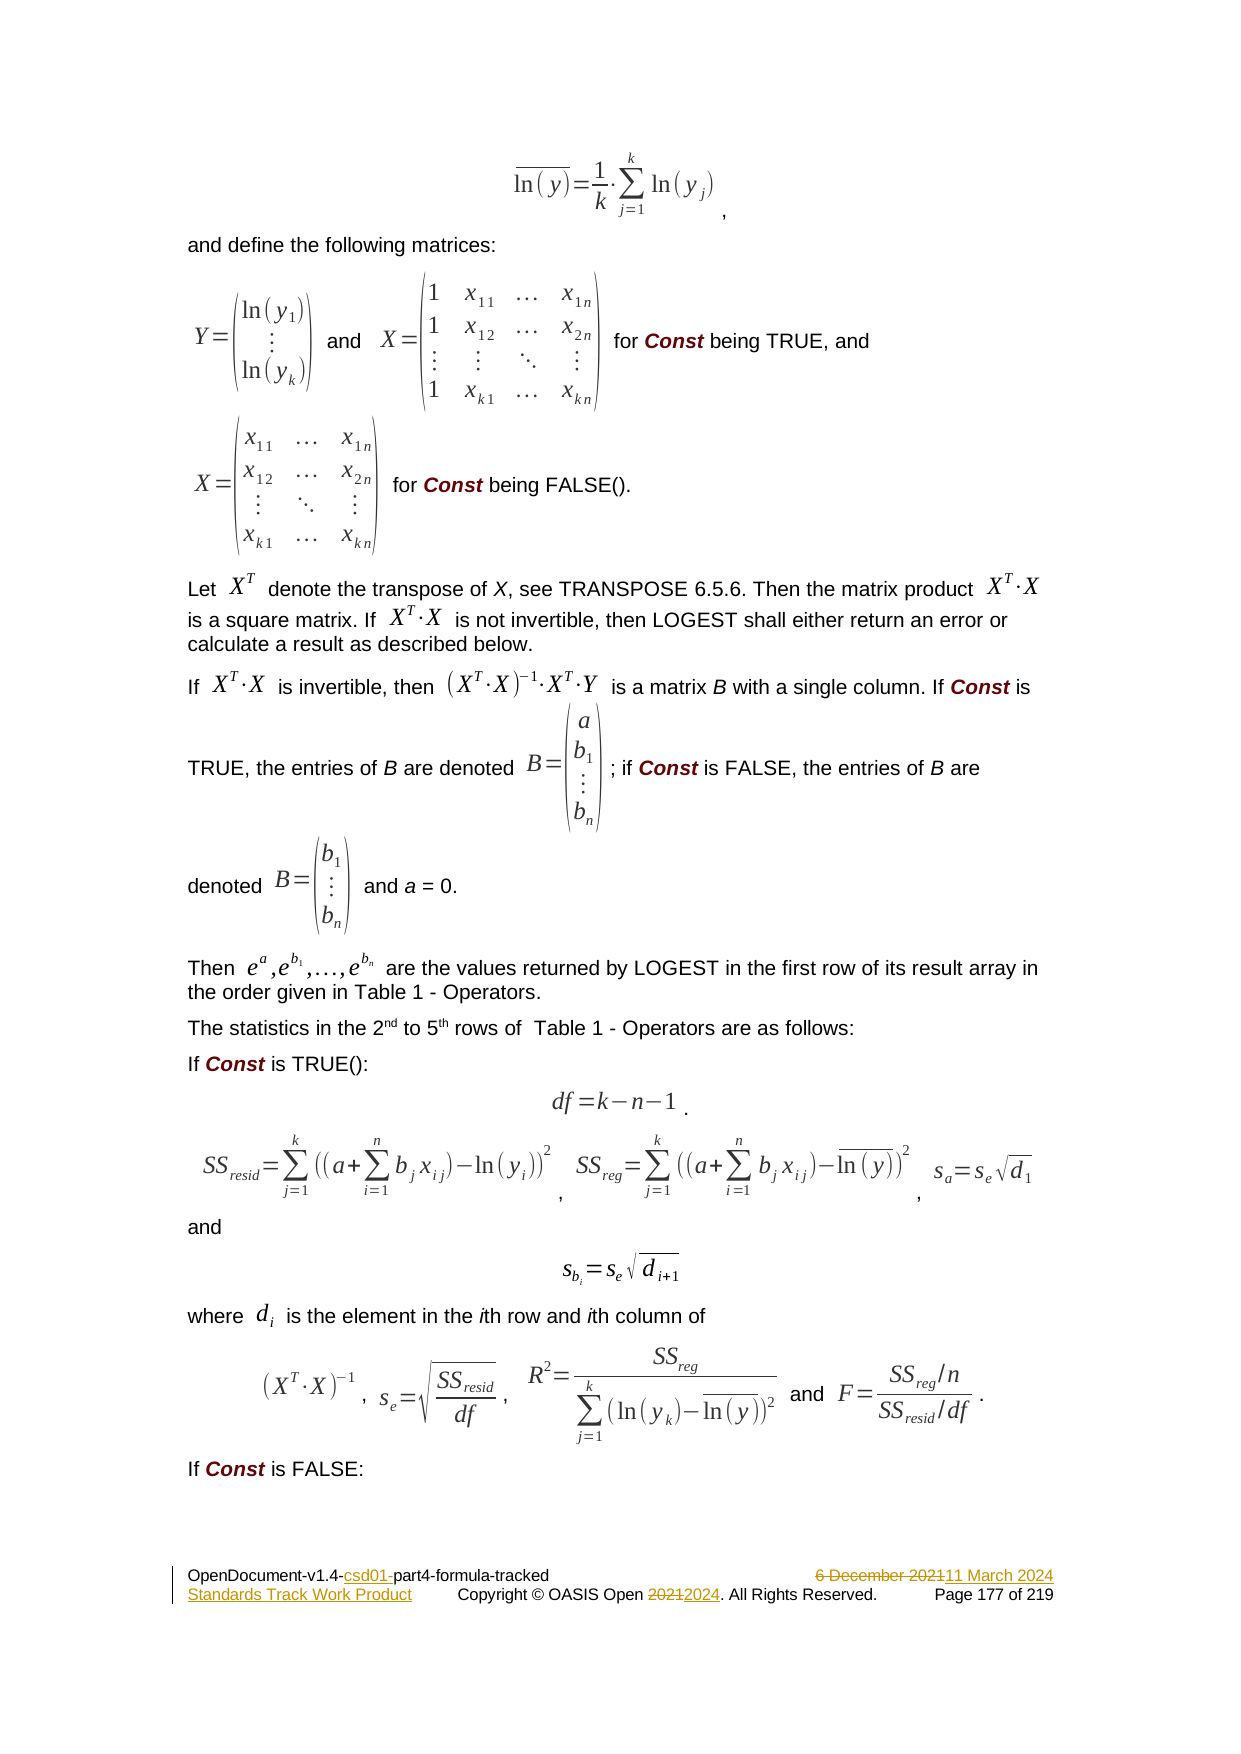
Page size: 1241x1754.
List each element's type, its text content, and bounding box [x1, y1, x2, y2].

text where is the element in the ith row and ith column of [187, 1299, 1053, 1331]
text . [187, 1088, 1053, 1120]
text , , and . [187, 1343, 1053, 1445]
text Then are the values returned by LOGEST in the first row of its result array in the order given in Table 1 - Operators. [187, 949, 1053, 1004]
text If Const is TRUE(): [187, 1052, 1053, 1076]
text Let denote the transpose of X, see TRANSPOSE 6.5.6. Then the matrix product is a square matrix. If is not invertible, then LOGEST shall either return an error or calculate a result as described below. [187, 570, 1053, 656]
text , [187, 150, 1053, 222]
text and for Const being TRUE, and for Const being FALSE(). [187, 269, 1053, 558]
text and [187, 1216, 1053, 1239]
text If Const is FALSE: [187, 1457, 1053, 1481]
text , , [187, 1132, 1053, 1204]
text If is invertible, then is a matrix B with a single column. If Const is TRUE, the entries of B are denoted ; if Const is FALSE, the entries of B are denoted and a = 0. [187, 668, 1053, 937]
text The statistics in the 2nd to 5th rows of Table 1 - Operators are as follows: [187, 1016, 1053, 1040]
text and define the following matrices: [187, 234, 1053, 257]
